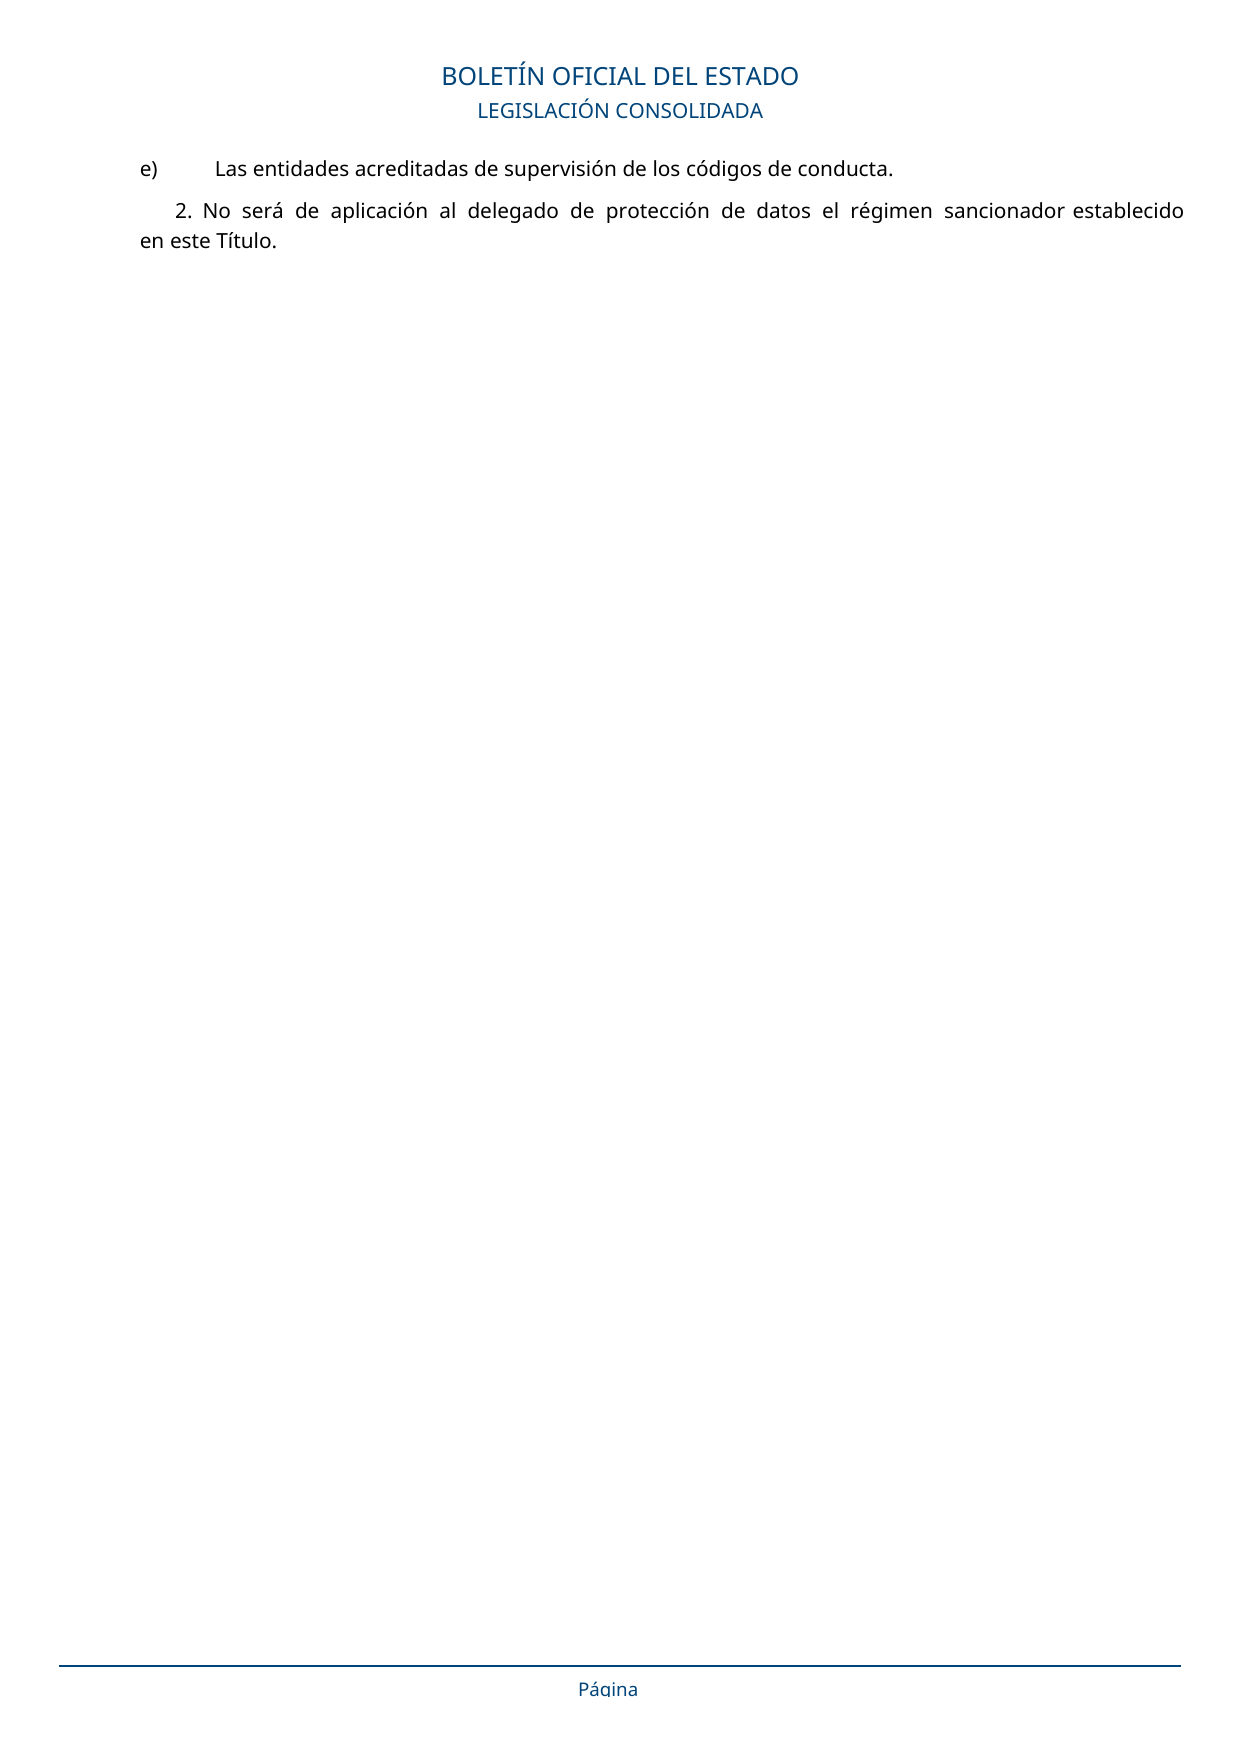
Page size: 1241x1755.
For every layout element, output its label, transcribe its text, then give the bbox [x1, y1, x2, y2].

list Las entidades acreditadas de supervisión de los códigos de conducta. [139, 154, 1184, 183]
list No será de aplicación al delegado de protección de datos el régimen sancionador establecido en este Título. [139, 196, 1184, 254]
